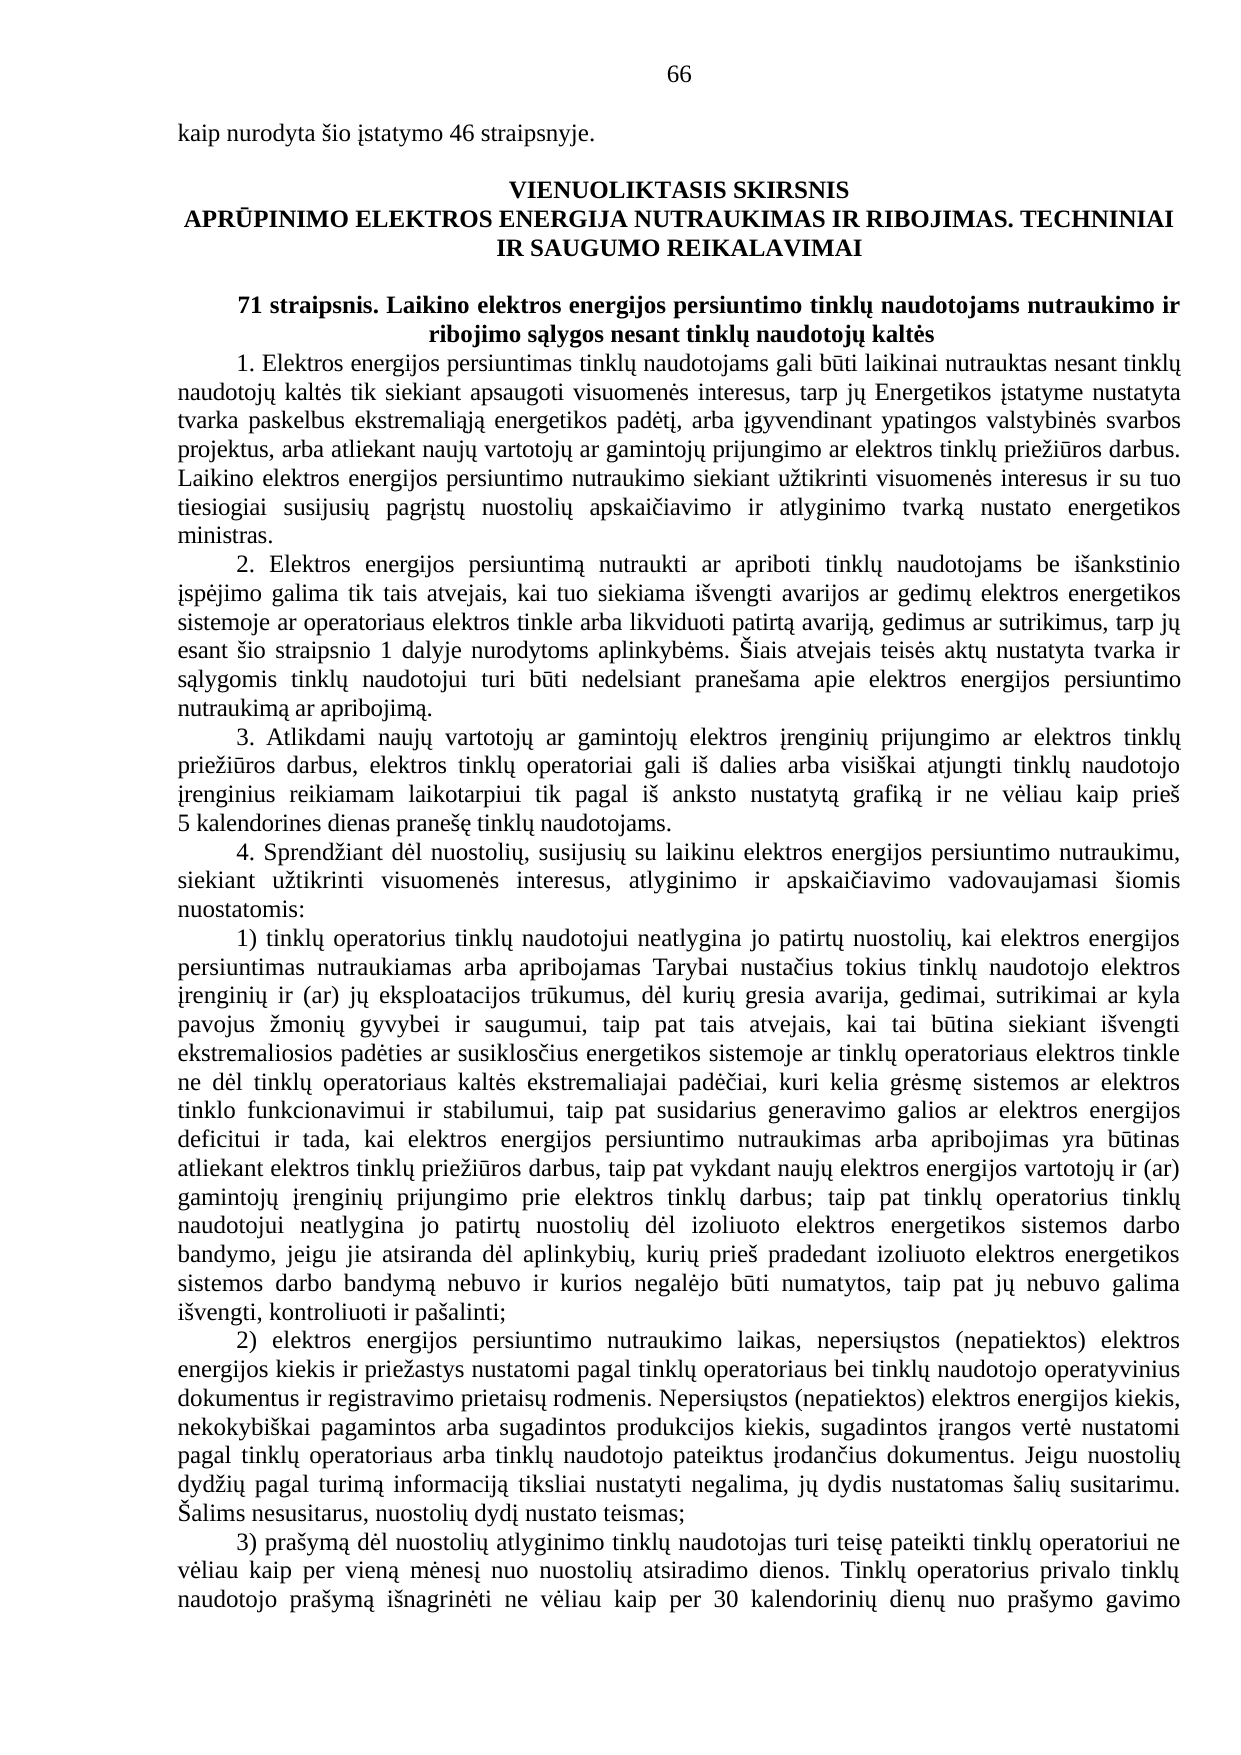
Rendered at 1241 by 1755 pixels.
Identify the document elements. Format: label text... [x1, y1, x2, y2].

text 4. Sprendžiant dėl nuostolių, susijusių su laikinu elektros energijos persiuntimo nutraukimu, siekiant užtikrinti visuomenės interesus, atlyginimo ir apskaičiavimo vadovaujamasi šiomis nuostatomis: [177, 837, 1181, 923]
text APRŪPINIMO ELEKTROS ENERGIJA NUTRAUKIMAS IR RIBOJIMAS. TECHNINIAI IR SAUGUMO REIKALAVIMAI [177, 204, 1181, 262]
text 1. Elektros energijos persiuntimas tinklų naudotojams gali būti laikinai nutrauktas nesant tinklų naudotojų kaltės tik siekiant apsaugoti visuomenės interesus, tarp jų Energetikos įstatyme nustatyta tvarka paskelbus ekstremaliąją energetikos padėtį, arba įgyvendinant ypatingos valstybinės svarbos projektus, arba atliekant naujų vartotojų ar gamintojų prijungimo ar elektros tinklų priežiūros darbus. Laikino elektros energijos persiuntimo nutraukimo siekiant užtikrinti visuomenės interesus ir su tuo tiesiogiai susijusių pagrįstų nuostolių apskaičiavimo ir atlyginimo tvarką nustato energetikos ministras. [177, 348, 1181, 549]
text VIENUOLIKTASIS SKIRSNIS [177, 176, 1181, 204]
text 3. Atlikdami naujų vartotojų ar gamintojų elektros įrenginių prijungimo ar elektros tinklų priežiūros darbus, elektros tinklų operatoriai gali iš dalies arba visiškai atjungti tinklų naudotojo įrenginius reikiamam laikotarpiui tik pagal iš anksto nustatytą grafiką ir ne vėliau kaip prieš 5 kalendorines dienas pranešę tinklų naudotojams. [177, 722, 1181, 837]
text 3) prašymą dėl nuostolių atlyginimo tinklų naudotojas turi teisę pateikti tinklų operatoriui ne vėliau kaip per vieną mėnesį nuo nuostolių atsiradimo dienos. Tinklų operatorius privalo tinklų naudotojo prašymą išnagrinėti ne vėliau kaip per 30 kalendorinių dienų nuo prašymo gavimo [177, 1527, 1181, 1613]
text 71 straipsnis. Laikino elektros energijos persiuntimo tinklų naudotojams nutraukimo ir ribojimo sąlygos nesant tinklų naudotojų kaltės [237, 291, 1181, 348]
text 2) elektros energijos persiuntimo nutraukimo laikas, nepersiųstos (nepatiektos) elektros energijos kiekis ir priežastys nustatomi pagal tinklų operatoriaus bei tinklų naudotojo operatyvinius dokumentus ir registravimo prietaisų rodmenis. Nepersiųstos (nepatiektos) elektros energijos kiekis, nekokybiškai pagamintos arba sugadintos produkcijos kiekis, sugadintos įrangos vertė nustatomi pagal tinklų operatoriaus arba tinklų naudotojo pateiktus įrodančius dokumentus. Jeigu nuostolių dydžių pagal turimą informaciją tiksliai nustatyti negalima, jų dydis nustatomas šalių susitarimu. Šalims nesusitarus, nuostolių dydį nustato teismas; [177, 1326, 1181, 1527]
text 2. Elektros energijos persiuntimą nutraukti ar apriboti tinklų naudotojams be išankstinio įspėjimo galima tik tais atvejais, kai tuo siekiama išvengti avarijos ar gedimų elektros energetikos sistemoje ar operatoriaus elektros tinkle arba likviduoti patirtą avariją, gedimus ar sutrikimus, tarp jų esant šio straipsnio 1 dalyje nurodytoms aplinkybėms. Šiais atvejais teisės aktų nustatyta tvarka ir sąlygomis tinklų naudotojui turi būti nedelsiant pranešama apie elektros energijos persiuntimo nutraukimą ar apribojimą. [177, 549, 1181, 722]
text 1) tinklų operatorius tinklų naudotojui neatlygina jo patirtų nuostolių, kai elektros energijos persiuntimas nutraukiamas arba apribojamas Tarybai nustačius tokius tinklų naudotojo elektros įrenginių ir (ar) jų eksploatacijos trūkumus, dėl kurių gresia avarija, gedimai, sutrikimai ar kyla pavojus žmonių gyvybei ir saugumui, taip pat tais atvejais, kai tai būtina siekiant išvengti ekstremaliosios padėties ar susiklosčius energetikos sistemoje ar tinklų operatoriaus elektros tinkle ne dėl tinklų operatoriaus kaltės ekstremaliajai padėčiai, kuri kelia grėsmę sistemos ar elektros tinklo funkcionavimui ir stabilumui, taip pat susidarius generavimo galios ar elektros energijos deficitui ir tada, kai elektros energijos persiuntimo nutraukimas arba apribojimas yra būtinas atliekant elektros tinklų priežiūros darbus, taip pat vykdant naujų elektros energijos vartotojų ir (ar) gamintojų įrenginių prijungimo prie elektros tinklų darbus; taip pat tinklų operatorius tinklų naudotojui neatlygina jo patirtų nuostolių dėl izoliuoto elektros energetikos sistemos darbo bandymo, jeigu jie atsiranda dėl aplinkybių, kurių prieš pradedant izoliuoto elektros energetikos sistemos darbo bandymą nebuvo ir kurios negalėjo būti numatytos, taip pat jų nebuvo galima išvengti, kontroliuoti ir pašalinti; [177, 923, 1181, 1326]
text kaip nurodyta šio įstatymo 46 straipsnyje. [177, 118, 1181, 147]
